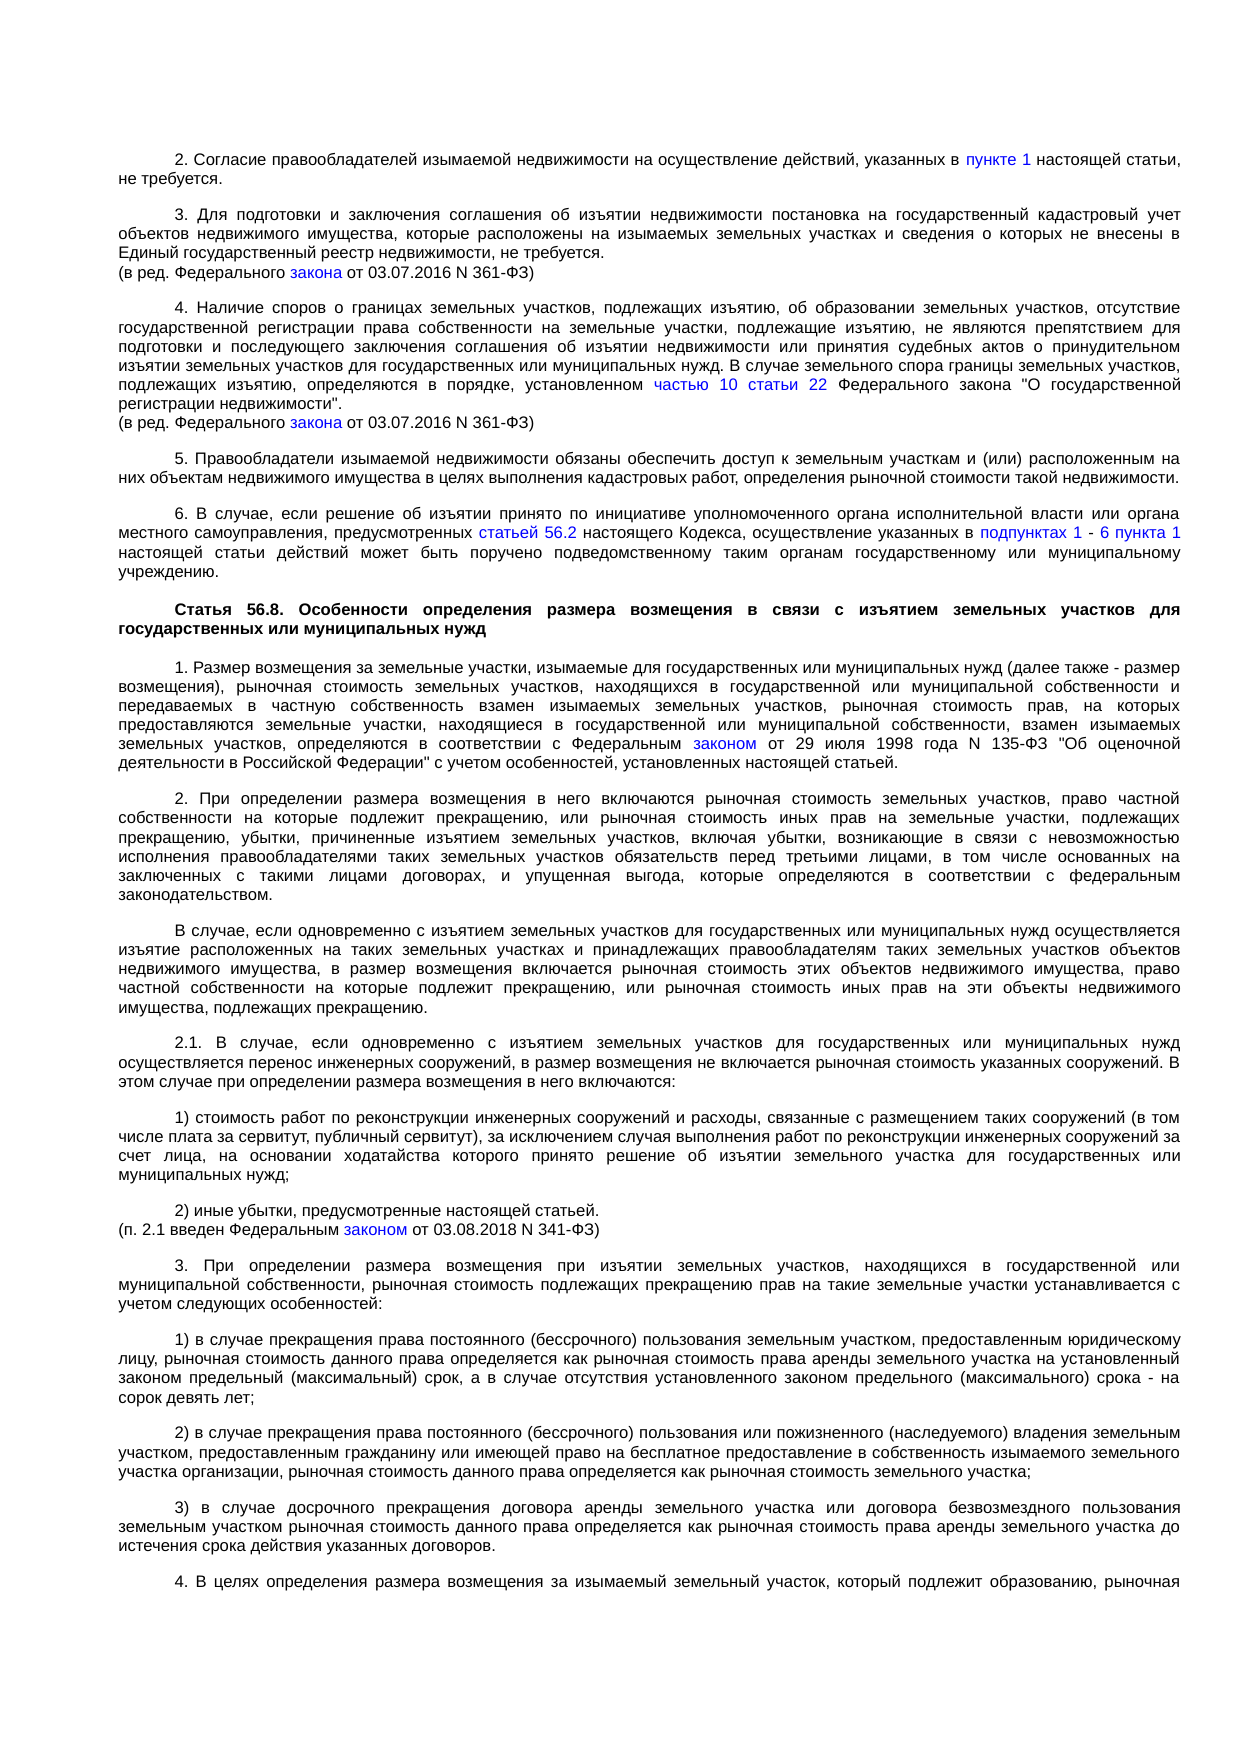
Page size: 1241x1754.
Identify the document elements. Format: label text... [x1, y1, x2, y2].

text (п. 2.1 введен Федеральным законом от 03.08.2018 N 341-ФЗ) [118, 1220, 1181, 1239]
text В случае, если одновременно с изъятием земельных участков для государственных или муниципальных нужд осуществляется изъятие расположенных на таких земельных участках и принадлежащих правообладателям таких земельных участков объектов недвижимого имущества, в размер возмещения включается рыночная стоимость этих объектов недвижимого имущества, право частной собственности на которые подлежит прекращению, или рыночная стоимость иных прав на эти объекты недвижимого имущества, подлежащих прекращению. [118, 921, 1181, 1017]
text 2) иные убытки, предусмотренные настоящей статьей. [118, 1201, 1181, 1220]
text (в ред. Федерального закона от 03.07.2016 N 361-ФЗ) [118, 262, 1181, 282]
text 1. Размер возмещения за земельные участки, изымаемые для государственных или муниципальных нужд (далее также - размер возмещения), рыночная стоимость земельных участков, находящихся в государственной или муниципальной собственности и передаваемых в частную собственность взамен изымаемых земельных участков, рыночная стоимость прав, на которых предоставляются земельные участки, находящиеся в государственной или муниципальной собственности, взамен изымаемых земельных участков, определяются в соответствии с Федеральным законом от 29 июля 1998 года N 135-ФЗ "Об оценочной деятельности в Российской Федерации" с учетом особенностей, установленных настоящей статьей. [118, 657, 1181, 772]
text 1) стоимость работ по реконструкции инженерных сооружений и расходы, связанные с размещением таких сооружений (в том числе плата за сервитут, публичный сервитут), за исключением случая выполнения работ по реконструкции инженерных сооружений за счет лица, на основании ходатайства которого принято решение об изъятии земельного участка для государственных или муниципальных нужд; [118, 1107, 1181, 1184]
text 2. При определении размера возмещения в него включаются рыночная стоимость земельных участков, право частной собственности на которые подлежит прекращению, или рыночная стоимость иных прав на земельные участки, подлежащих прекращению, убытки, причиненные изъятием земельных участков, включая убытки, возникающие в связи с невозможностью исполнения правообладателями таких земельных участков обязательств перед третьими лицами, в том числе основанных на заключенных с такими лицами договорах, и упущенная выгода, которые определяются в соответствии с федеральным законодательством. [118, 789, 1181, 904]
text 3. При определении размера возмещения при изъятии земельных участков, находящихся в государственной или муниципальной собственности, рыночная стоимость подлежащих прекращению прав на такие земельные участки устанавливается с учетом следующих особенностей: [118, 1256, 1181, 1313]
text 2. Согласие правообладателей изымаемой недвижимости на осуществление действий, указанных в пункте 1 настоящей статьи, не требуется. [118, 150, 1181, 188]
text 4. Наличие споров о границах земельных участков, подлежащих изъятию, об образовании земельных участков, отсутствие государственной регистрации права собственности на земельные участки, подлежащие изъятию, не являются препятствием для подготовки и последующего заключения соглашения об изъятии недвижимости или принятия судебных актов о принудительном изъятии земельных участков для государственных или муниципальных нужд. В случае земельного спора границы земельных участков, подлежащих изъятию, определяются в порядке, установленном частью 10 статьи 22 Федерального закона "О государственной регистрации недвижимости". [118, 298, 1181, 413]
text 2.1. В случае, если одновременно с изъятием земельных участков для государственных или муниципальных нужд осуществляется перенос инженерных сооружений, в размер возмещения не включается рыночная стоимость указанных сооружений. В этом случае при определении размера возмещения в него включаются: [118, 1033, 1181, 1091]
text 4. В целях определения размера возмещения за изымаемый земельный участок, который подлежит образованию, рыночная [118, 1572, 1181, 1591]
text 1) в случае прекращения права постоянного (бессрочного) пользования земельным участком, предоставленным юридическому лицу, рыночная стоимость данного права определяется как рыночная стоимость права аренды земельного участка на установленный законом предельный (максимальный) срок, а в случае отсутствия установленного законом предельного (максимального) срока - на сорок девять лет; [118, 1330, 1181, 1407]
text 2) в случае прекращения права постоянного (бессрочного) пользования или пожизненного (наследуемого) владения земельным участком, предоставленным гражданину или имеющей право на бесплатное предоставление в собственность изымаемого земельного участка организации, рыночная стоимость данного права определяется как рыночная стоимость земельного участка; [118, 1423, 1181, 1481]
text 3) в случае досрочного прекращения договора аренды земельного участка или договора безвозмездного пользования земельным участком рыночная стоимость данного права определяется как рыночная стоимость права аренды земельного участка до истечения срока действия указанных договоров. [118, 1497, 1181, 1555]
text 3. Для подготовки и заключения соглашения об изъятии недвижимости постановка на государственный кадастровый учет объектов недвижимого имущества, которые расположены на изымаемых земельных участках и сведения о которых не внесены в Единый государственный реестр недвижимости, не требуется. [118, 205, 1181, 262]
subtitle Статья 56.8. Особенности определения размера возмещения в связи с изъятием земельных участков для государственных или муниципальных нужд [118, 600, 1181, 638]
text 6. В случае, если решение об изъятии принято по инициативе уполномоченного органа исполнительной власти или органа местного самоуправления, предусмотренных статьей 56.2 настоящего Кодекса, осуществление указанных в подпунктах 1 - 6 пункта 1 настоящей статьи действий может быть поручено подведомственному таким органам государственному или муниципальному учреждению. [118, 504, 1181, 581]
text 5. Правообладатели изымаемой недвижимости обязаны обеспечить доступ к земельным участкам и (или) расположенным на них объектам недвижимого имущества в целях выполнения кадастровых работ, определения рыночной стоимости такой недвижимости. [118, 449, 1181, 487]
text (в ред. Федерального закона от 03.07.2016 N 361-ФЗ) [118, 413, 1181, 432]
